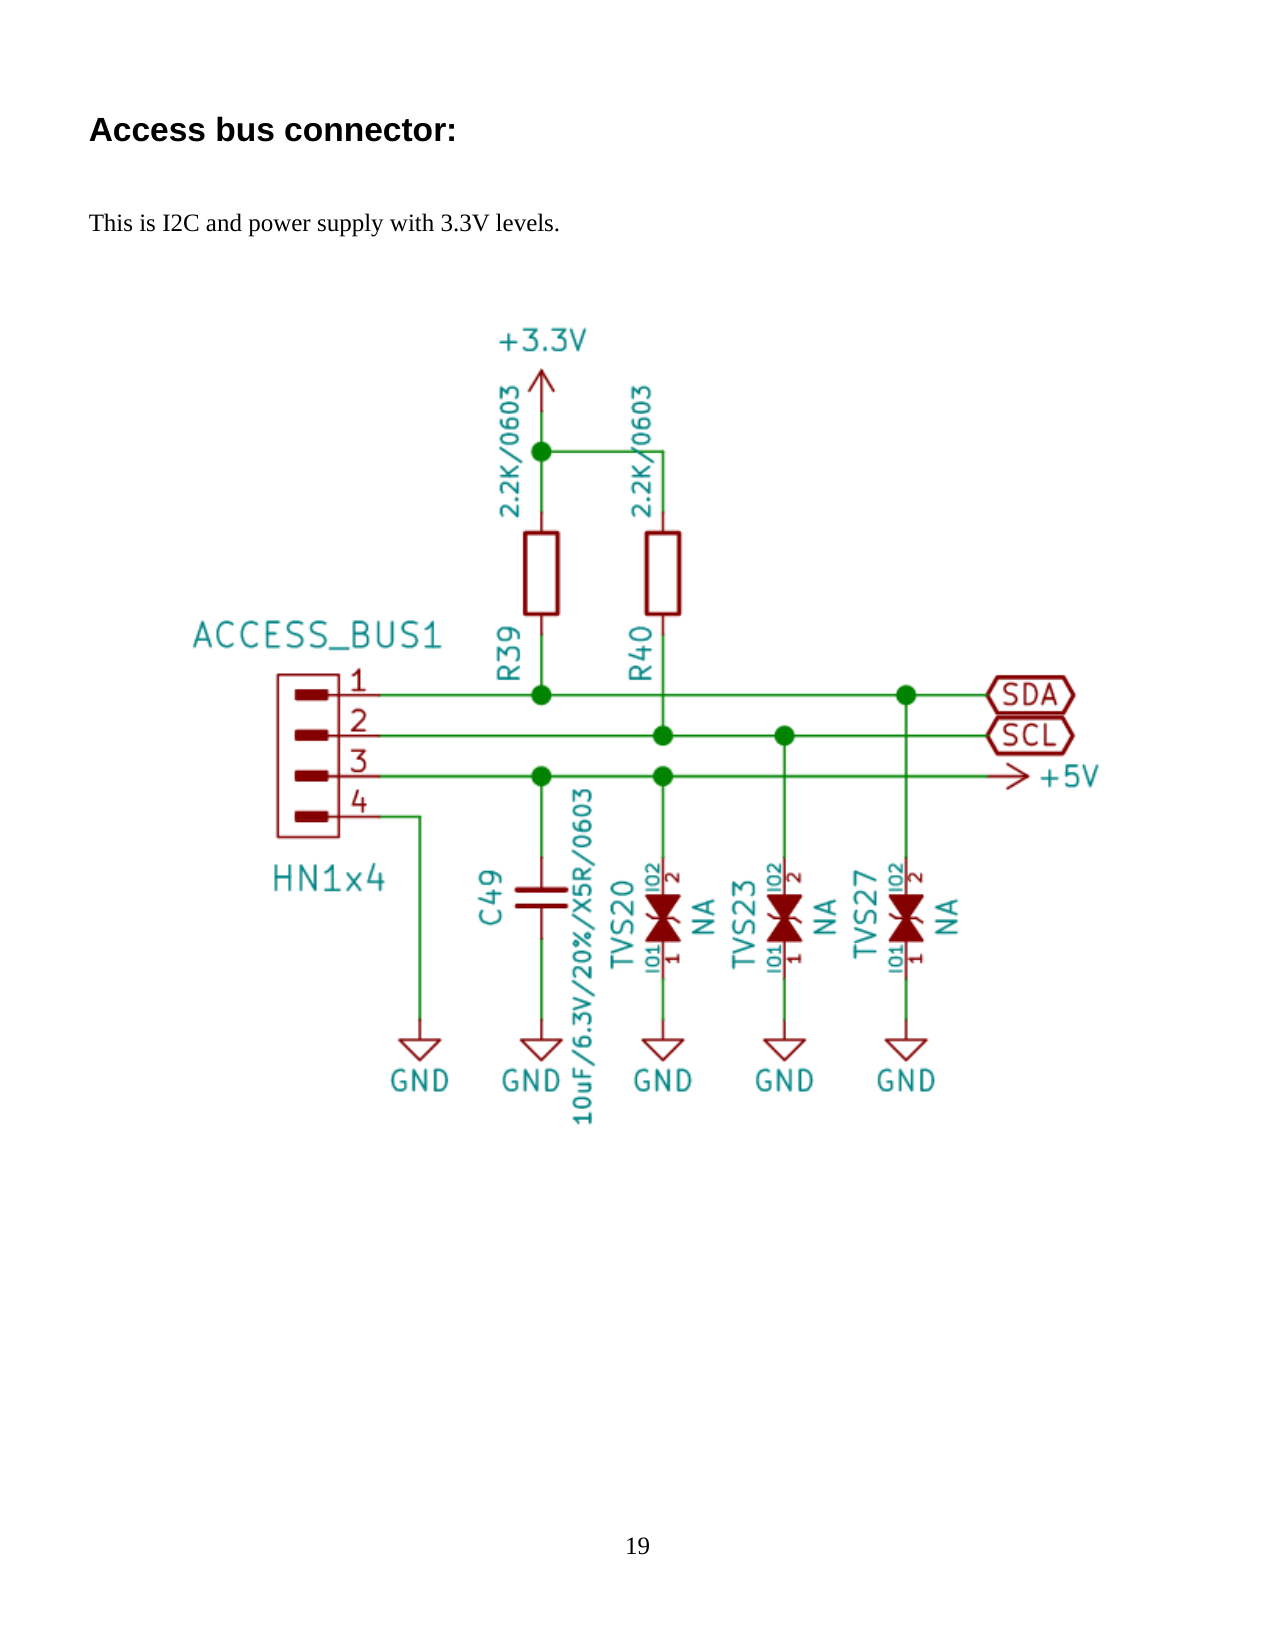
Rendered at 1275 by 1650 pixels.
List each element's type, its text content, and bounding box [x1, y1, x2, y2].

subtitle Access bus connector: [88, 109, 1186, 148]
picture [148, 281, 1166, 1170]
text This is I2C and power supply with 3.3V levels. [88, 208, 1186, 237]
